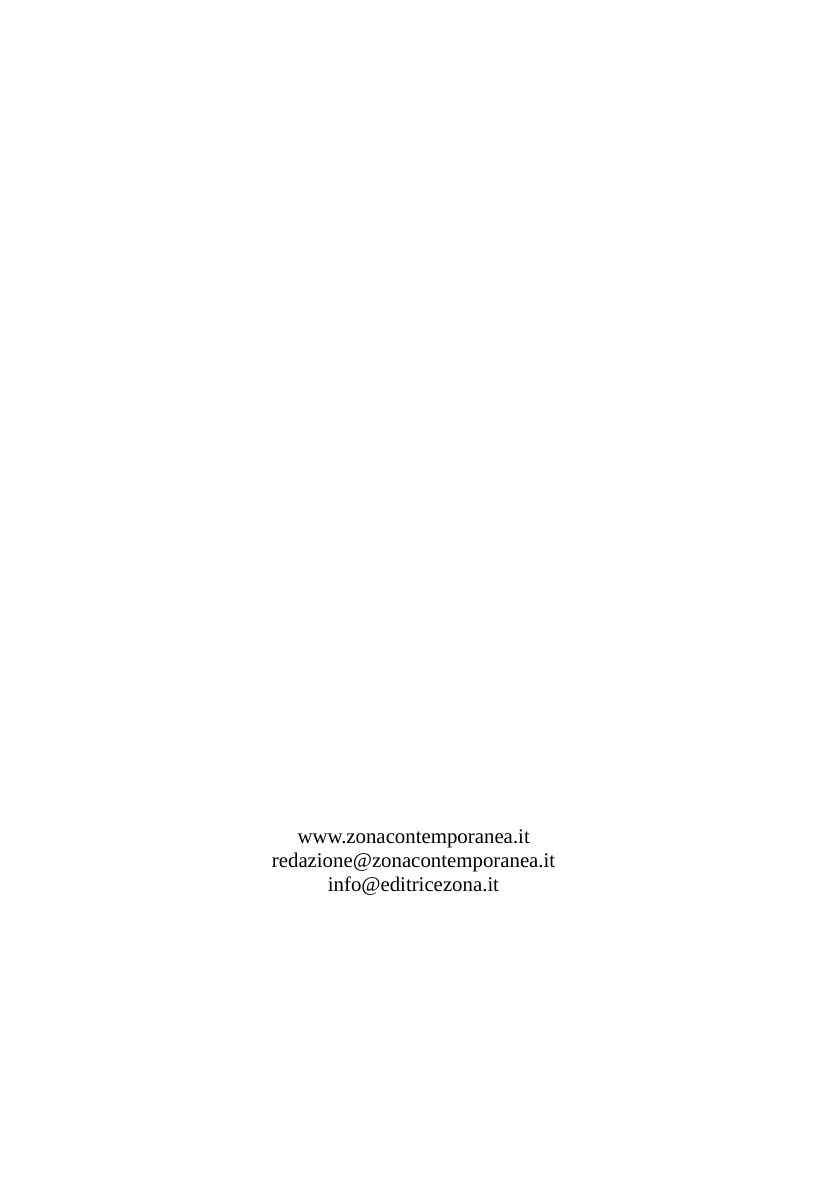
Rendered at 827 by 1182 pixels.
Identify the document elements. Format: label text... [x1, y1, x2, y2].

text redazione@zonacontemporanea.it [88, 848, 738, 872]
text info@editricezona.it [88, 872, 738, 896]
text www.zonacontemporanea.it [88, 824, 738, 848]
